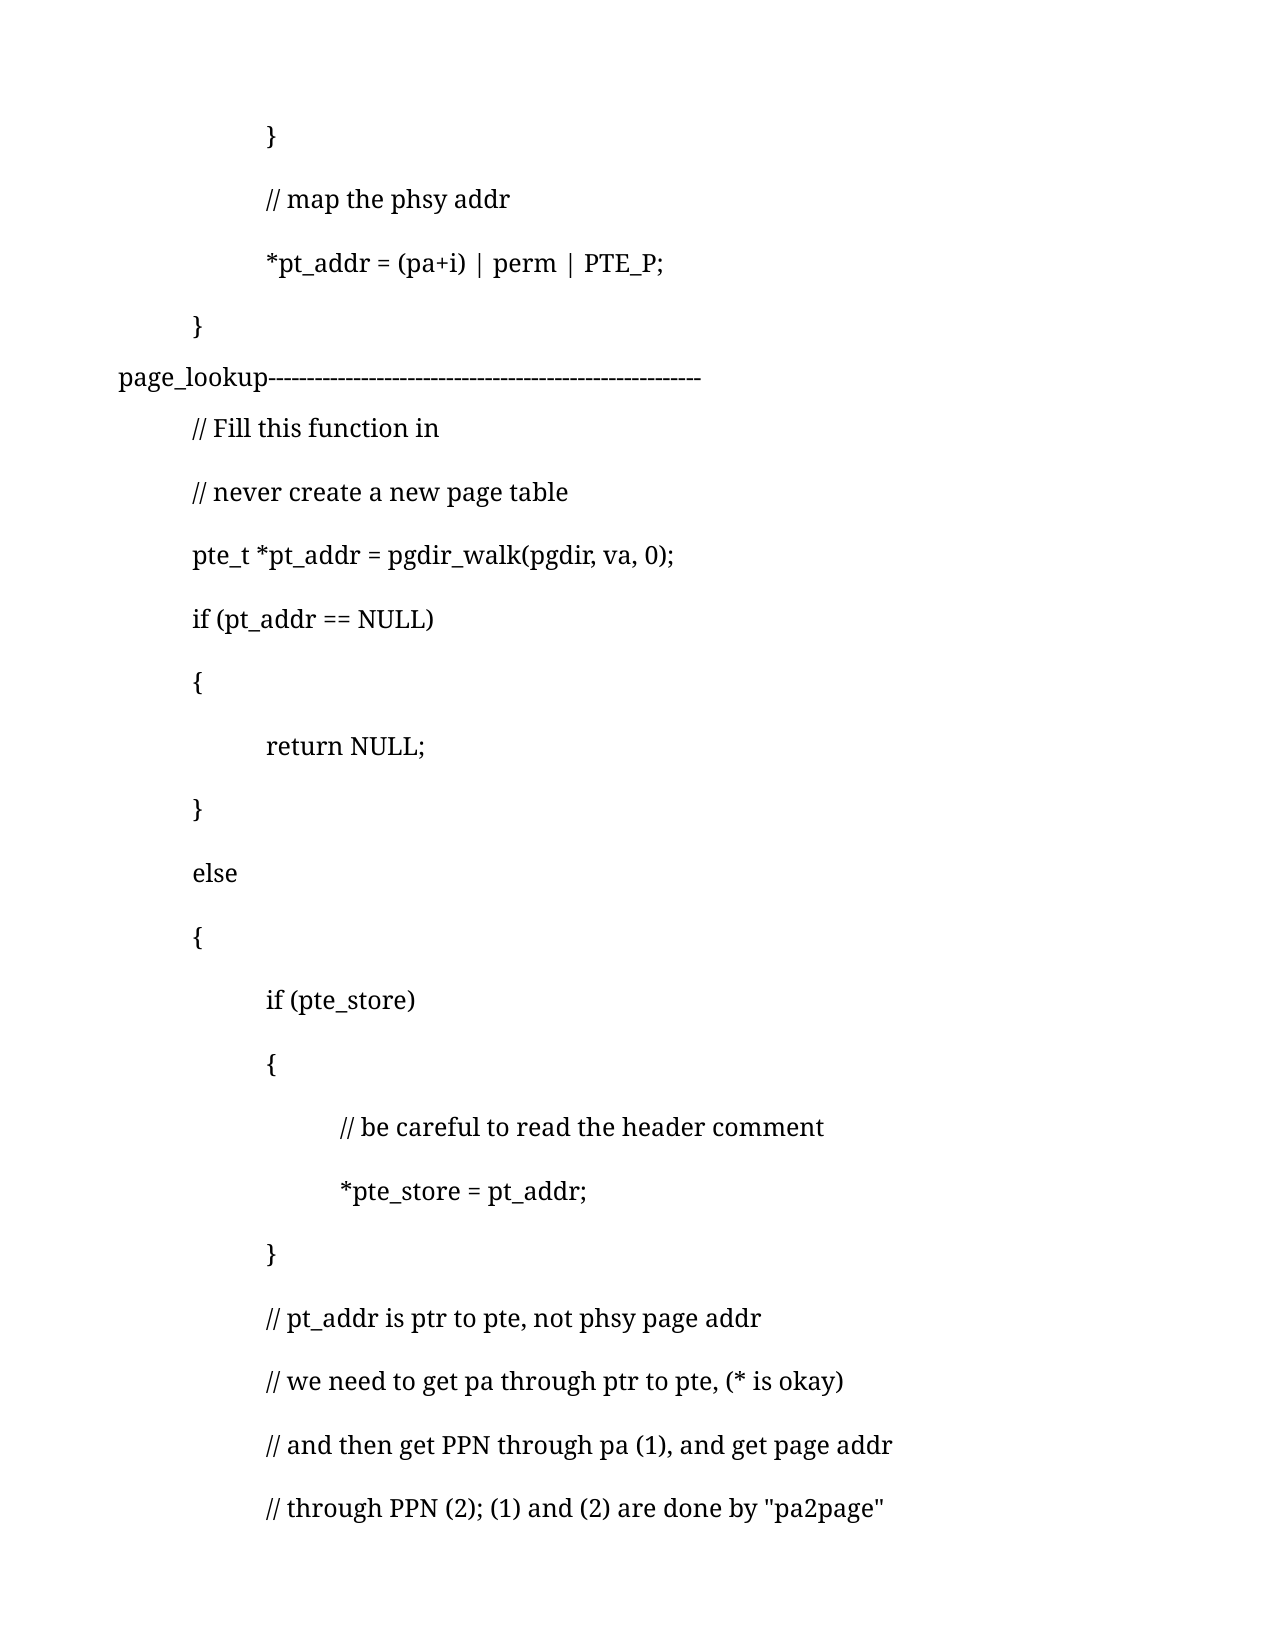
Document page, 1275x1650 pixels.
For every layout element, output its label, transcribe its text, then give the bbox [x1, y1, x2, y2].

text } [118, 118, 1157, 152]
text else [118, 856, 1157, 890]
text *pte_store = pt_addr; [118, 1173, 1157, 1207]
text if (pte_store) [118, 983, 1157, 1017]
text // and then get PPN through pa (1), and get page addr [118, 1427, 1157, 1462]
text } [118, 1237, 1157, 1271]
text { [118, 919, 1157, 953]
text // be careful to read the header comment [118, 1110, 1157, 1144]
text *pt_addr = (pa+i) | perm | PTE_P; [118, 245, 1157, 279]
text // map the phsy addr [118, 182, 1157, 216]
text // through PPN (2); (1) and (2) are done by "pa2page" [118, 1491, 1157, 1525]
text // we need to get pa through ptr to pte, (* is okay) [118, 1364, 1157, 1398]
text pte_t *pt_addr = pgdir_walk(pgdir, va, 0); [118, 538, 1157, 572]
text return NULL; [118, 728, 1157, 763]
text if (pt_addr == NULL) [118, 601, 1157, 636]
text { [118, 1046, 1157, 1080]
text // never create a new page table [118, 474, 1157, 508]
text { [118, 665, 1157, 699]
text } page_lookup-------------------------------------------------------- // Fill this function in [118, 309, 1157, 445]
text // pt_addr is ptr to pte, not phsy page addr [118, 1300, 1157, 1334]
text } [118, 792, 1157, 826]
